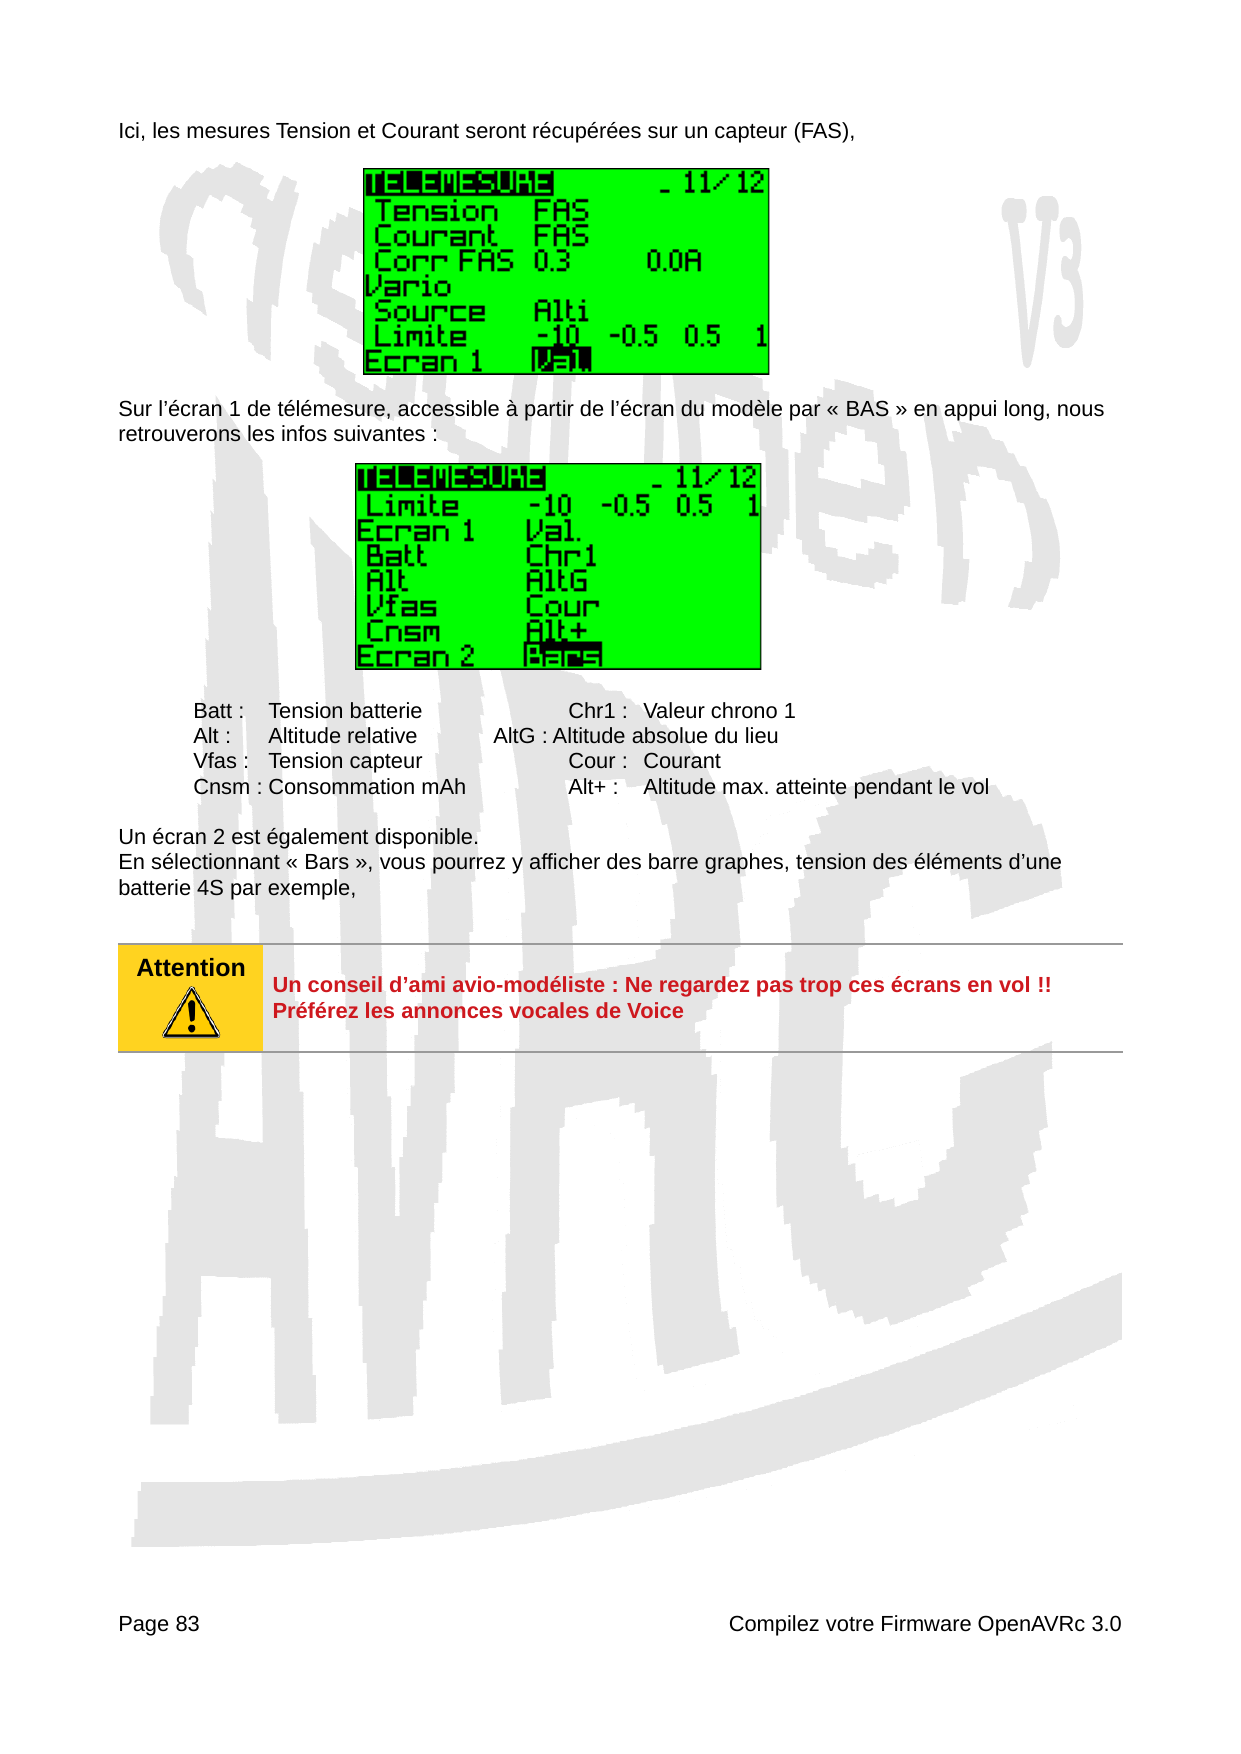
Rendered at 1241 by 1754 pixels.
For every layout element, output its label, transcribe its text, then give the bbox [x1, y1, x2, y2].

table_header Un conseil d’ami avio-modéliste : Ne regardez pas trop ces écrans en vol !! Préférez les annonces vocales de Voice [264, 945, 1122, 1051]
table_header Attention [118, 945, 263, 1051]
picture [158, 982, 224, 1042]
text Un écran 2 est également disponible. [118, 824, 1122, 849]
text Sur l’écran 1 de télémesure, accessible à partir de l’écran du modèle par « BAS » en appui long, nous retrouverons les infos suivantes : [118, 395, 1122, 446]
text Vfas : Tension capteur Cour : Courant [118, 748, 1122, 773]
picture [355, 463, 762, 670]
text Batt : Tension batterie Chr1 : Valeur chrono 1 [118, 698, 1122, 723]
text En sélectionnant « Bars », vous pourrez y afficher des barre graphes, tension des éléments d’une batterie 4S par exemple, [118, 849, 1122, 899]
text Alt : Altitude relative AltG : Altitude absolue du lieu [118, 723, 1122, 748]
text Ici, les mesures Tension et Courant seront récupérées sur un capteur (FAS), [118, 118, 1122, 143]
text Cnsm : Consommation mAh Alt+ : Altitude max. atteinte pendant le vol [118, 773, 1122, 799]
picture [363, 168, 770, 375]
